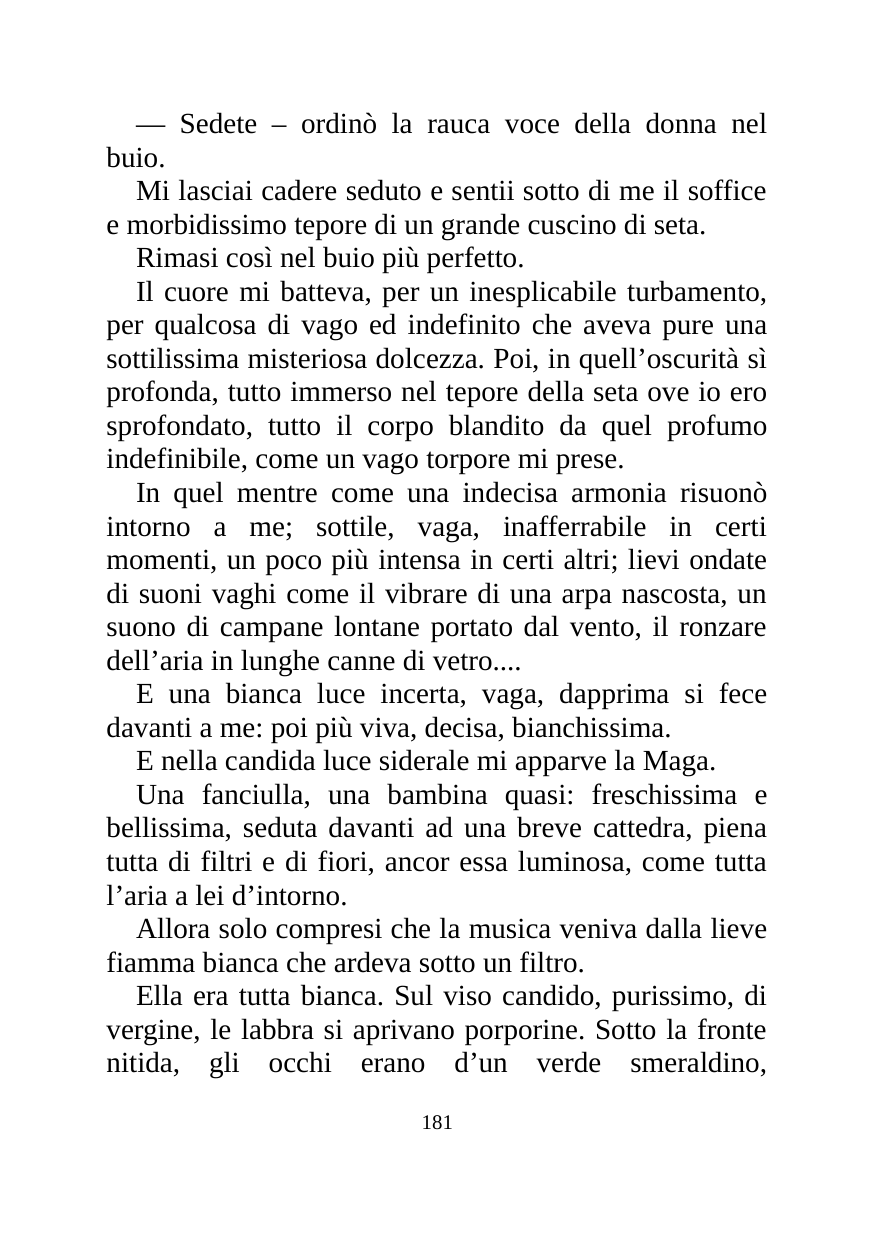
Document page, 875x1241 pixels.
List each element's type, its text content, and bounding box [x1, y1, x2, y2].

text Il cuore mi batteva, per un inesplicabile turbamento, per qualcosa di vago ed indefinito che aveva pure una sottilissima misteriosa dolcezza. Poi, in quell’oscurità sì profonda, tutto immerso nel tepore della seta ove io ero sprofondato, tutto il corpo blandito da quel profumo indefinibile, come un vago torpore mi prese. [106, 274, 768, 475]
text Una fanciulla, una bambina quasi: freschissima e bellissima, seduta davanti ad una breve cattedra, piena tutta di filtri e di fiori, ancor essa luminosa, come tutta l’aria a lei d’intorno. [106, 777, 768, 911]
text — Sedete – ordinò la rauca voce della donna nel buio. [106, 106, 768, 173]
text Allora solo compresi che la musica veniva dalla lieve fiamma bianca che ardeva sotto un filtro. [106, 911, 768, 978]
text Mi lasciai cadere seduto e sentii sotto di me il soffice e morbidissimo tepore di un grande cuscino di seta. [106, 173, 768, 240]
text E una bianca luce incerta, vaga, dapprima si fece davanti a me: poi più viva, decisa, bianchissima. [106, 676, 768, 743]
text Ella era tutta bianca. Sul viso candido, purissimo, di vergine, le labbra si aprivano porporine. Sotto la fronte nitida, gli occhi erano d’un verde smeraldino, [106, 978, 768, 1079]
text In quel mentre come una indecisa armonia risuonò intorno a me; sottile, vaga, inafferrabile in certi momenti, un poco più intensa in certi altri; lievi ondate di suoni vaghi come il vibrare di una arpa nascosta, un suono di campane lontane portato dal vento, il ronzare dell’aria in lunghe canne di vetro.... [106, 475, 768, 676]
text E nella candida luce siderale mi apparve la Maga. [106, 743, 768, 777]
text Rimasi così nel buio più perfetto. [106, 240, 768, 274]
